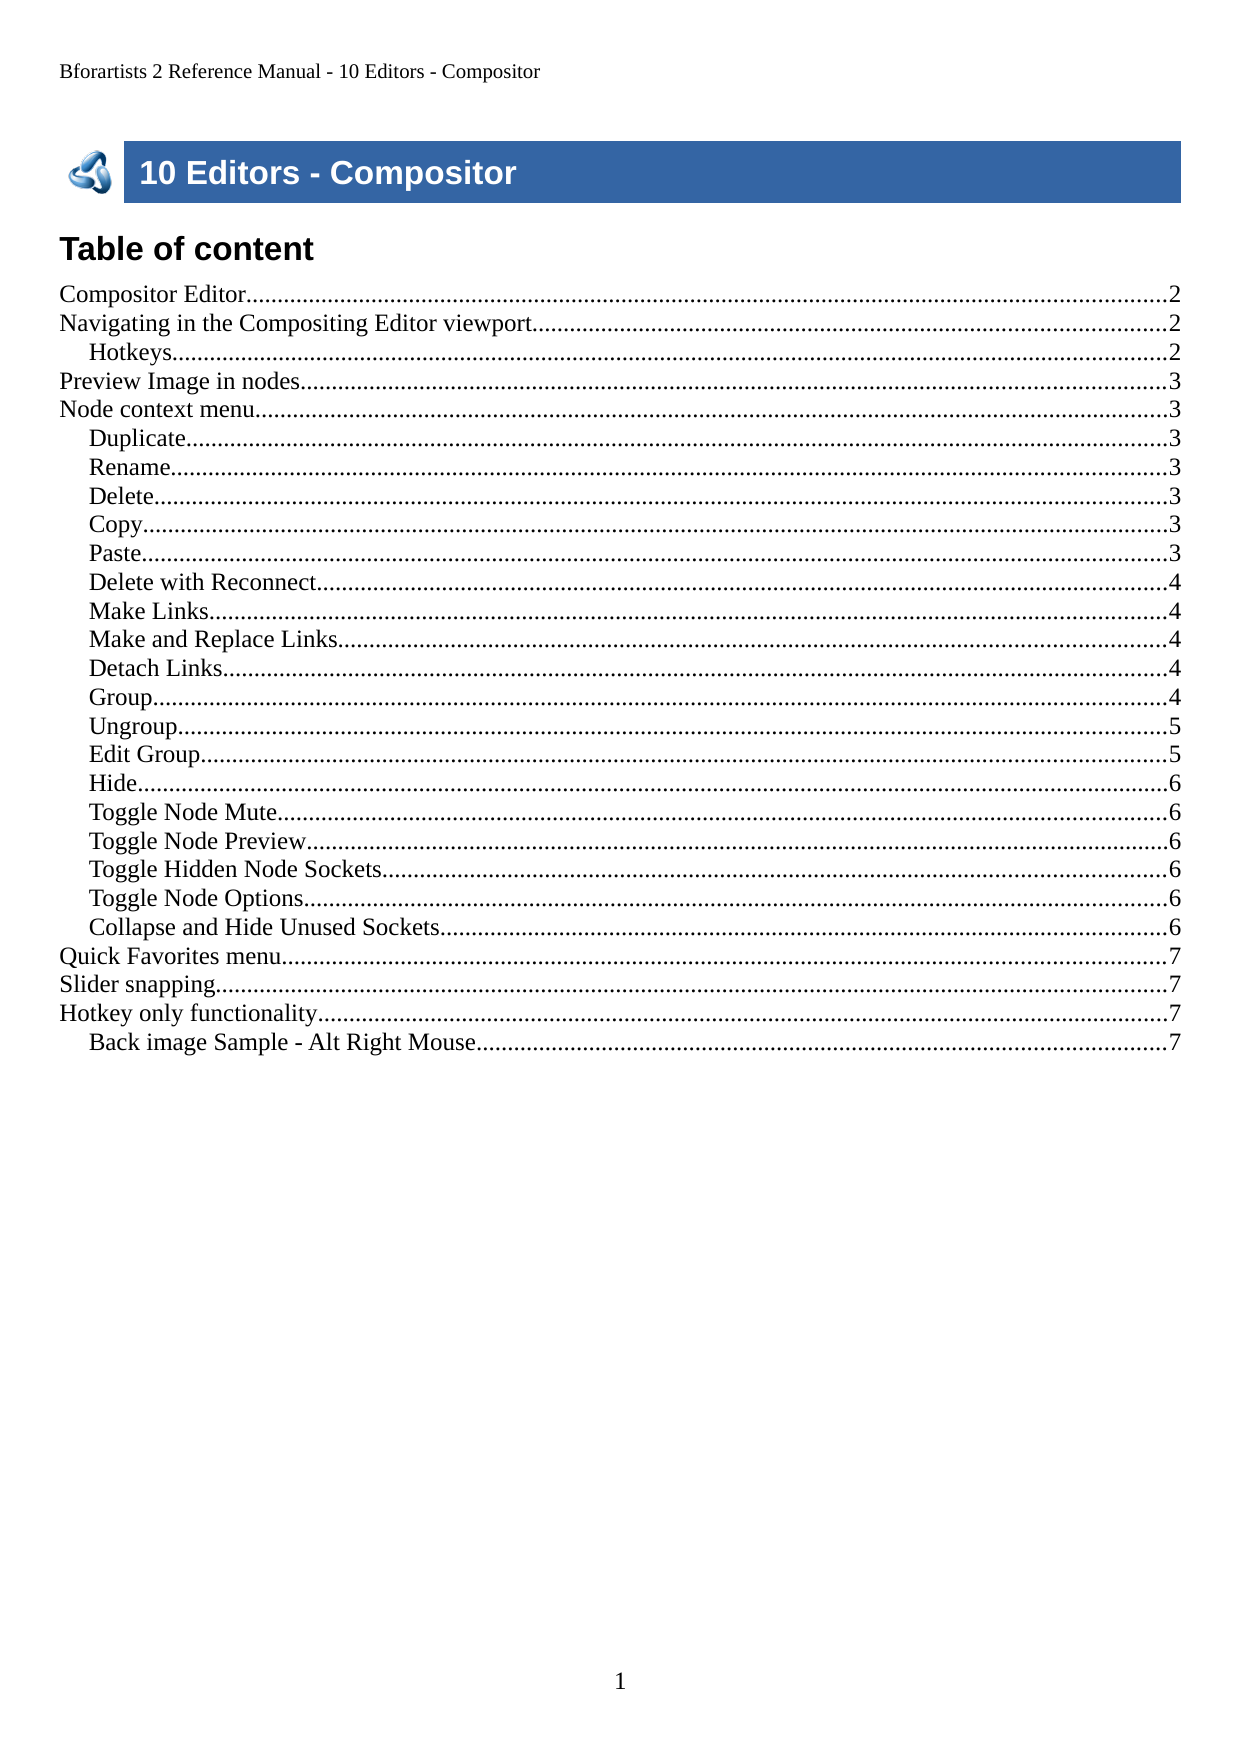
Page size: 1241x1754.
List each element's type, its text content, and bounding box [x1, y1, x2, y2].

text Navigating in the Compositing Editor viewport 2 [59, 308, 1181, 337]
text Delete with Reconnect 4 [88, 567, 1181, 596]
text Back image Sample - Alt Right Mouse 7 [88, 1027, 1181, 1056]
text Toggle Hidden Node Sockets 6 [88, 854, 1181, 883]
table_header [59, 141, 124, 203]
text Delete 3 [88, 481, 1181, 509]
subtitle Table of content [59, 228, 1181, 267]
text Paste 3 [88, 538, 1181, 567]
text Make Links 4 [88, 596, 1181, 624]
text Toggle Node Preview 6 [88, 826, 1181, 854]
text Group 4 [88, 682, 1181, 711]
text Copy 3 [88, 509, 1181, 538]
text Toggle Node Mute 6 [88, 797, 1181, 826]
text Duplicate 3 [88, 423, 1181, 452]
text Toggle Node Options 6 [88, 883, 1181, 912]
text Make and Replace Links 4 [88, 624, 1181, 653]
text Collapse and Hide Unused Sockets 6 [88, 912, 1181, 941]
text Slider snapping 7 [59, 969, 1181, 998]
table_header 10 Editors - Compositor [124, 141, 1181, 203]
text Ungroup 5 [88, 711, 1181, 739]
text Quick Favorites menu 7 [59, 941, 1181, 969]
text Edit Group 5 [88, 739, 1181, 768]
text Rename 3 [88, 452, 1181, 481]
text Hide 6 [88, 768, 1181, 797]
text Compositor Editor 2 [59, 279, 1181, 308]
picture [65, 147, 114, 197]
text Preview Image in nodes 3 [59, 366, 1181, 394]
text Hotkeys 2 [88, 337, 1181, 366]
text Hotkey only functionality 7 [59, 998, 1181, 1027]
text Detach Links 4 [88, 653, 1181, 682]
text Node context menu 3 [59, 394, 1181, 423]
